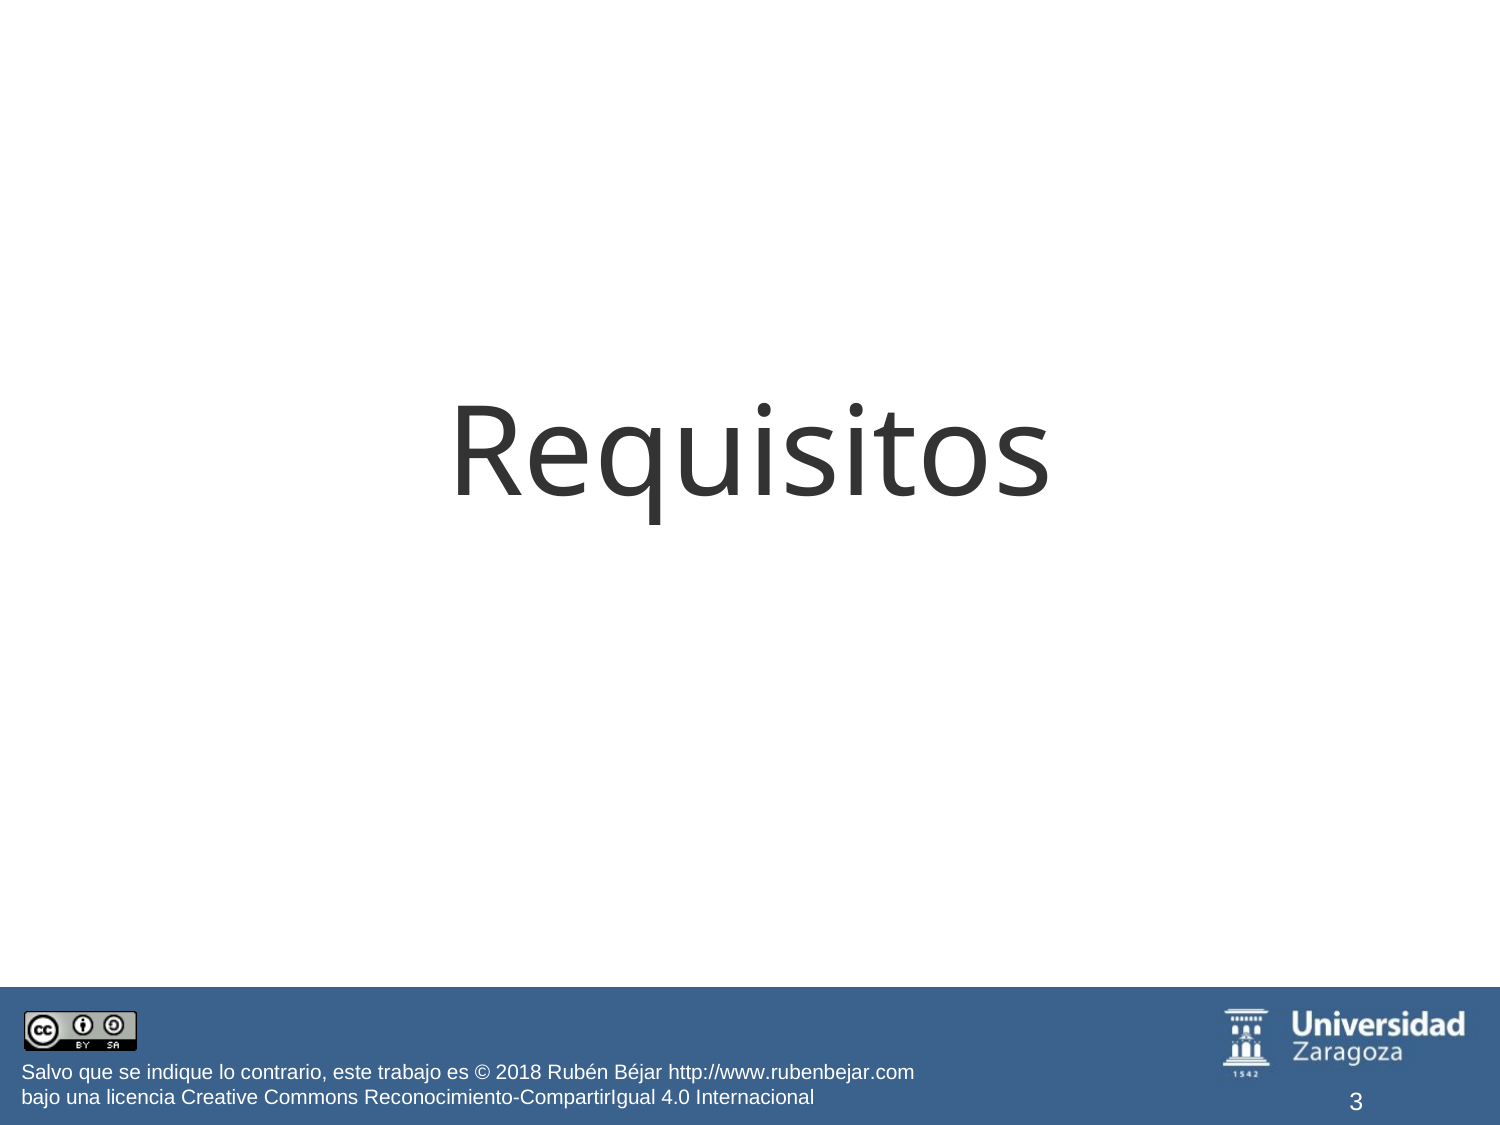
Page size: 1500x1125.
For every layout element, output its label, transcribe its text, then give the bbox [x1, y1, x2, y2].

text_box Requisitos [169, 307, 1331, 585]
picture [0, 987, 1500, 1125]
